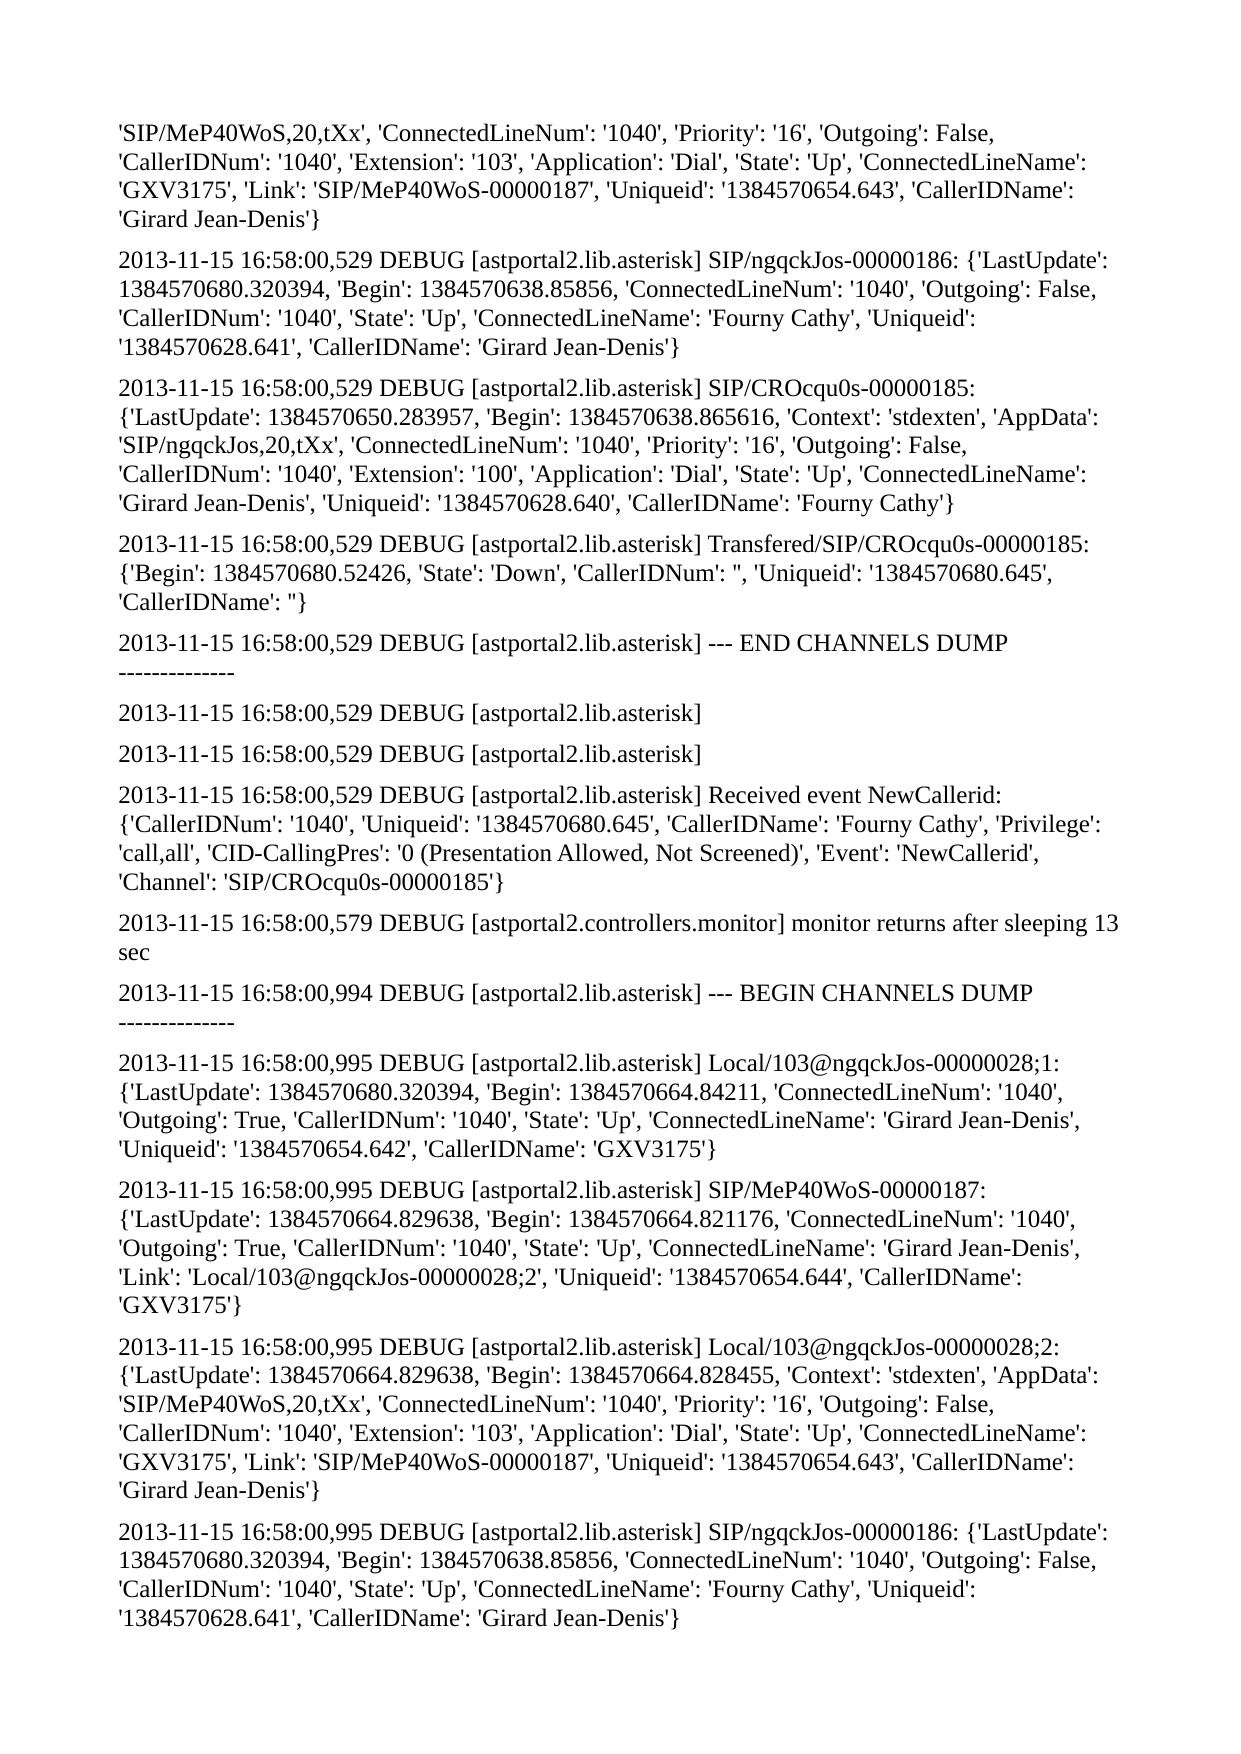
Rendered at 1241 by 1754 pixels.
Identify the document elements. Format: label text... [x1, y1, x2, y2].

text 2013-11-15 16:58:00,994 DEBUG [astportal2.lib.asterisk] --- BEGIN CHANNELS DUMP -------------- [118, 978, 1122, 1036]
text 2013-11-15 16:58:00,529 DEBUG [astportal2.lib.asterisk] Transfered/SIP/CROcqu0s-00000185: {'Begin': 1384570680.52426, 'State': 'Down', 'CallerIDNum': '', 'Uniqueid': '1384570680.645', 'CallerIDName': ''} [118, 529, 1122, 616]
text 2013-11-15 16:58:00,529 DEBUG [astportal2.lib.asterisk] --- END CHANNELS DUMP -------------- [118, 628, 1122, 686]
text 2013-11-15 16:58:00,529 DEBUG [astportal2.lib.asterisk] SIP/CROcqu0s-00000185: {'LastUpdate': 1384570650.283957, 'Begin': 1384570638.865616, 'Context': 'stdexten', 'AppData': 'SIP/ngqckJos,20,tXx', 'ConnectedLineNum': '1040', 'Priority': '16', 'Outgoing': False, 'CallerIDNum': '1040', 'Extension': '100', 'Application': 'Dial', 'State': 'Up', 'ConnectedLineName': 'Girard Jean-Denis', 'Uniqueid': '1384570628.640', 'CallerIDName': 'Fourny Cathy'} [118, 373, 1122, 517]
text 2013-11-15 16:58:00,995 DEBUG [astportal2.lib.asterisk] SIP/ngqckJos-00000186: {'LastUpdate': 1384570680.320394, 'Begin': 1384570638.85856, 'ConnectedLineNum': '1040', 'Outgoing': False, 'CallerIDNum': '1040', 'State': 'Up', 'ConnectedLineName': 'Fourny Cathy', 'Uniqueid': '1384570628.641', 'CallerIDName': 'Girard Jean-Denis'} [118, 1517, 1122, 1632]
text 2013-11-15 16:58:00,529 DEBUG [astportal2.lib.asterisk] Received event NewCallerid: {'CallerIDNum': '1040', 'Uniqueid': '1384570680.645', 'CallerIDName': 'Fourny Cathy', 'Privilege': 'call,all', 'CID-CallingPres': '0 (Presentation Allowed, Not Screened)', 'Event': 'NewCallerid', 'Channel': 'SIP/CROcqu0s-00000185'} [118, 781, 1122, 896]
text 2013-11-15 16:58:00,529 DEBUG [astportal2.lib.asterisk] SIP/ngqckJos-00000186: {'LastUpdate': 1384570680.320394, 'Begin': 1384570638.85856, 'ConnectedLineNum': '1040', 'Outgoing': False, 'CallerIDNum': '1040', 'State': 'Up', 'ConnectedLineName': 'Fourny Cathy', 'Uniqueid': '1384570628.641', 'CallerIDName': 'Girard Jean-Denis'} [118, 246, 1122, 361]
text 2013-11-15 16:58:00,529 DEBUG [astportal2.lib.asterisk] [118, 698, 1122, 727]
text 2013-11-15 16:58:00,529 DEBUG [astportal2.lib.asterisk] [118, 739, 1122, 768]
text 2013-11-15 16:58:00,995 DEBUG [astportal2.lib.asterisk] Local/103@ngqckJos-00000028;1: {'LastUpdate': 1384570680.320394, 'Begin': 1384570664.84211, 'ConnectedLineNum': '1040', 'Outgoing': True, 'CallerIDNum': '1040', 'State': 'Up', 'ConnectedLineName': 'Girard Jean-Denis', 'Uniqueid': '1384570654.642', 'CallerIDName': 'GXV3175'} [118, 1048, 1122, 1163]
text 'SIP/MeP40WoS,20,tXx', 'ConnectedLineNum': '1040', 'Priority': '16', 'Outgoing': False, 'CallerIDNum': '1040', 'Extension': '103', 'Application': 'Dial', 'State': 'Up', 'ConnectedLineName': 'GXV3175', 'Link': 'SIP/MeP40WoS-00000187', 'Uniqueid': '1384570654.643', 'CallerIDName': 'Girard Jean-Denis'} [118, 118, 1122, 233]
text 2013-11-15 16:58:00,579 DEBUG [astportal2.controllers.monitor] monitor returns after sleeping 13 sec [118, 908, 1122, 966]
text 2013-11-15 16:58:00,995 DEBUG [astportal2.lib.asterisk] Local/103@ngqckJos-00000028;2: {'LastUpdate': 1384570664.829638, 'Begin': 1384570664.828455, 'Context': 'stdexten', 'AppData': 'SIP/MeP40WoS,20,tXx', 'ConnectedLineNum': '1040', 'Priority': '16', 'Outgoing': False, 'CallerIDNum': '1040', 'Extension': '103', 'Application': 'Dial', 'State': 'Up', 'ConnectedLineName': 'GXV3175', 'Link': 'SIP/MeP40WoS-00000187', 'Uniqueid': '1384570654.643', 'CallerIDName': 'Girard Jean-Denis'} [118, 1332, 1122, 1504]
text 2013-11-15 16:58:00,995 DEBUG [astportal2.lib.asterisk] SIP/MeP40WoS-00000187: {'LastUpdate': 1384570664.829638, 'Begin': 1384570664.821176, 'ConnectedLineNum': '1040', 'Outgoing': True, 'CallerIDNum': '1040', 'State': 'Up', 'ConnectedLineName': 'Girard Jean-Denis', 'Link': 'Local/103@ngqckJos-00000028;2', 'Uniqueid': '1384570654.644', 'CallerIDName': 'GXV3175'} [118, 1176, 1122, 1319]
